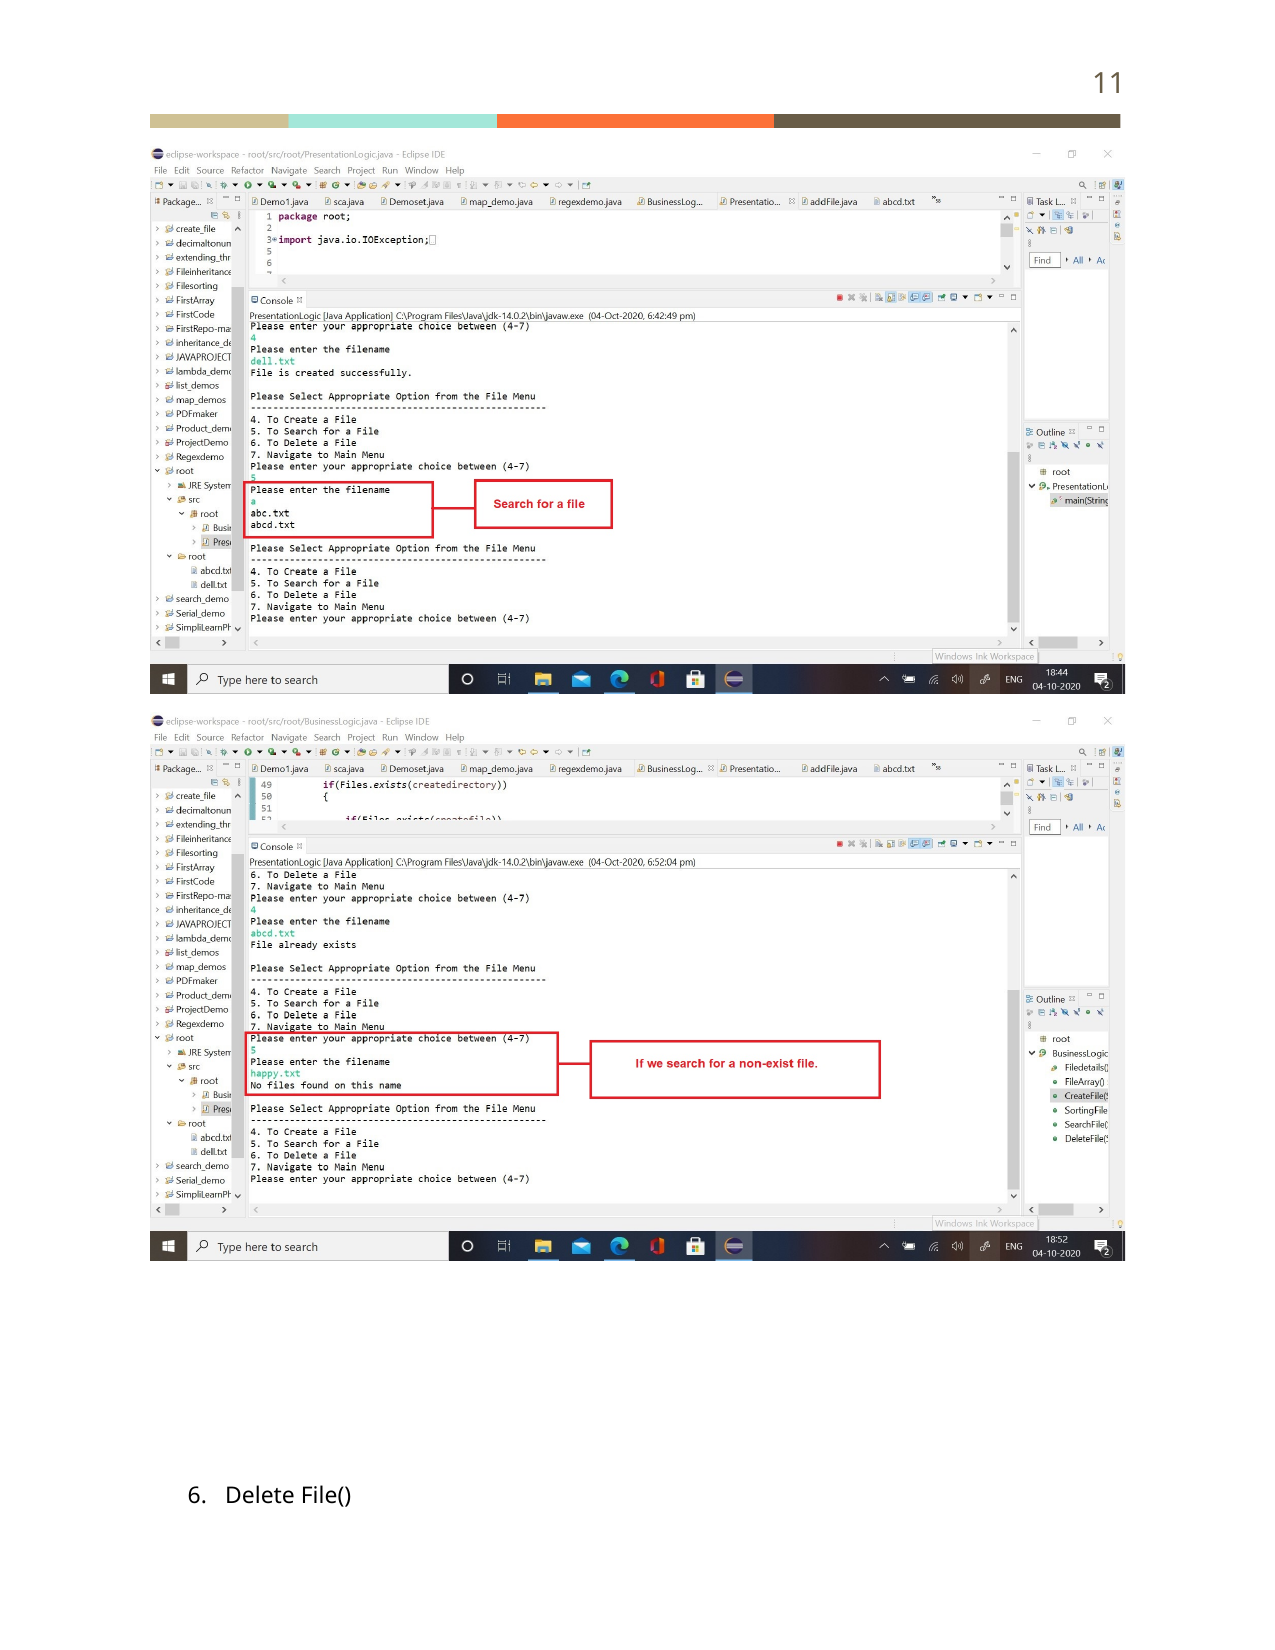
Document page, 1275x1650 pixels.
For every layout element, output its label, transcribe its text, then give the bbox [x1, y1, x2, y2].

list Delete File() [187, 1479, 1125, 1511]
picture [150, 114, 1121, 128]
picture [150, 146, 1125, 694]
picture [150, 712, 1125, 1261]
